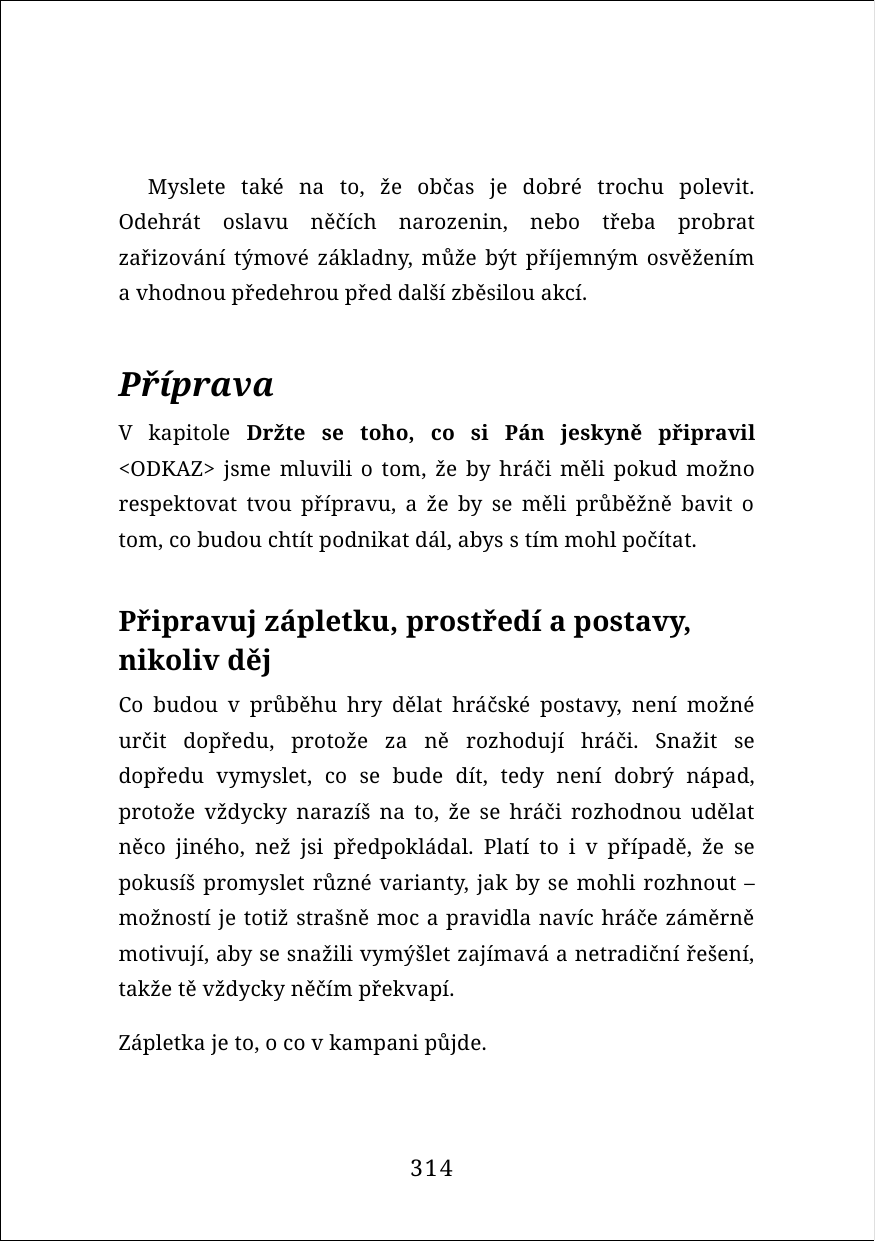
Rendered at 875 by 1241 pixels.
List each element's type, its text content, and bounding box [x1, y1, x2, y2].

text Co budou v průběhu hry dělat hráčské postavy, není možné určit dopředu, protože za ně rozhodují hráči. Snažit se dopředu vymyslet, co se bude dít, tedy není dobrý nápad, protože vždycky narazíš na to, že se hráči rozhodnou udělat něco jiného, než jsi předpokládal. Platí to i v případě, že se pokusíš promyslet různé varianty, jak by se mohli rozhnout – možností je totiž strašně moc a pravidla navíc hráče záměrně motivují, aby se snažili vymýšlet zajímavá a netradiční řešení, takže tě vždycky něčím překvapí. [118, 690, 756, 1003]
text Zápletka je to, o co v kampani půjde. [118, 1028, 756, 1056]
text Myslete také na to, že občas je dobré trochu polevit. Odehrát oslavu něčích narozenin, nebo třeba probrat zařizování týmové základny, může být příjemným osvěžením a vhodnou předehrou před další zběsilou akcí. [118, 172, 756, 307]
subtitle Připravuj zápletku, prostředí a postavy, nikoliv děj [118, 602, 756, 678]
text V kapitole Držte se toho, co si Pán jeskyně připravil <ODKAZ> jsme mluvili o tom, že by hráči měli pokud možno respektovat tvou přípravu, a že by se měli průběžně bavit o tom, co budou chtít podnikat dál, abys s tím mohl počítat. [118, 418, 756, 553]
subtitle Příprava [118, 361, 756, 407]
